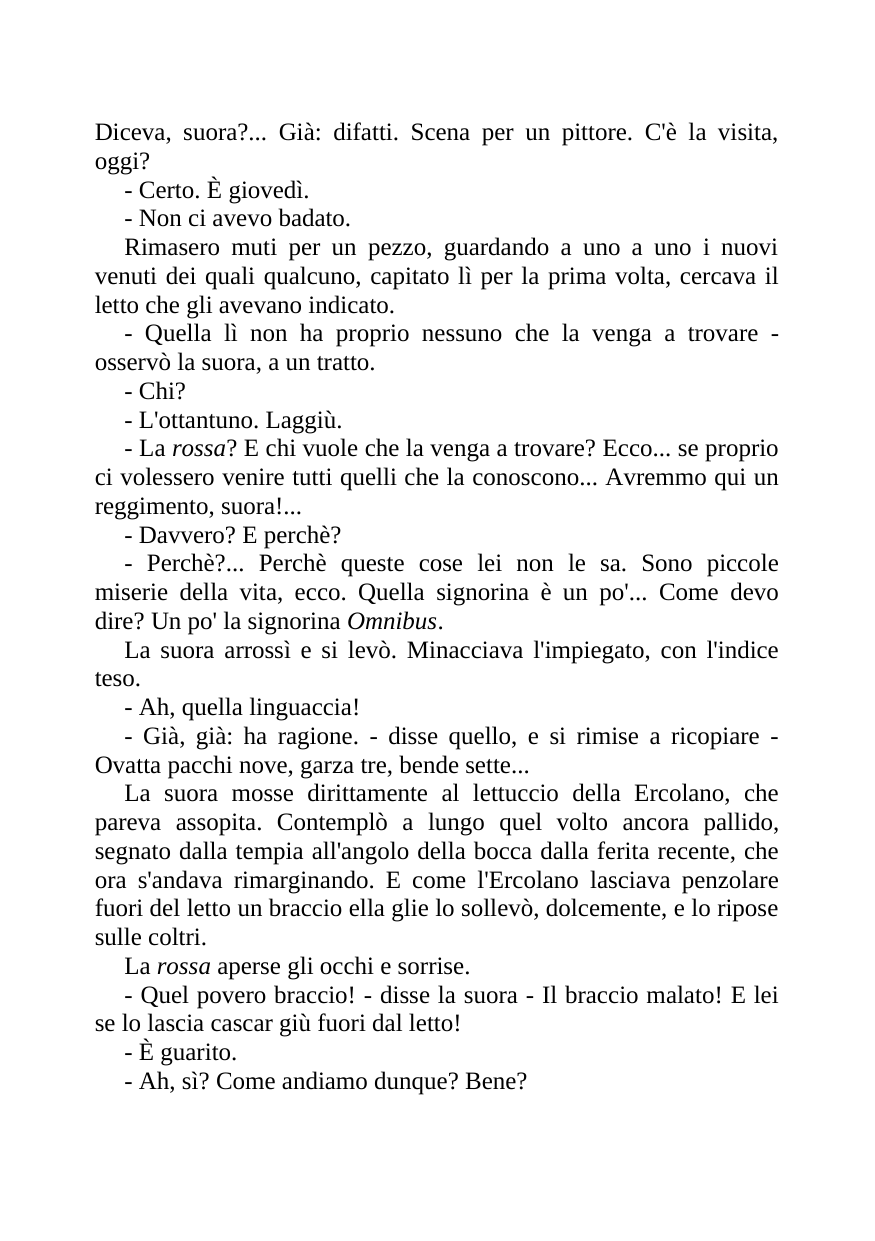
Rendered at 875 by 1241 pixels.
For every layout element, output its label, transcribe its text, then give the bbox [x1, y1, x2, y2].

text Rimasero muti per un pezzo, guardando a uno a uno i nuovi venuti dei quali qualcuno, capitato lì per la prima volta, cercava il letto che gli avevano indicato. [94, 232, 779, 318]
text - La rossa? E chi vuole che la venga a trovare? Ecco... se proprio ci volessero venire tutti quelli che la conoscono... Avremmo qui un reggimento, suora!... [94, 433, 779, 520]
text - Chi? [94, 376, 779, 405]
text La suora mosse dirittamente al lettuccio della Ercolano, che pareva assopita. Contemplò a lungo quel volto ancora pallido, segnato dalla tempia all'angolo della bocca dalla ferita recente, che ora s'andava rimarginando. E come l'Ercolano lasciava penzolare fuori del letto un braccio ella glie lo sollevò, dolcemente, e lo ripose sulle coltri. [94, 778, 779, 951]
text - Ah, sì? Come andiamo dunque? Bene? [94, 1066, 779, 1095]
text - Perchè?... Perchè queste cose lei non le sa. Sono piccole miserie della vita, ecco. Quella signorina è un po'... Come devo dire? Un po' la signorina Omnibus. [94, 548, 779, 635]
text - Davvero? E perchè? [94, 520, 779, 548]
text La suora arrossì e si levò. Minacciava l'impiegato, con l'indice teso. [94, 635, 779, 692]
text - Ah, quella linguaccia! [94, 692, 779, 721]
text - È guarito. [94, 1037, 779, 1066]
text - Certo. È giovedì. [94, 175, 779, 203]
text La rossa aperse gli occhi e sorrise. [94, 951, 779, 980]
text - Quel povero braccio! - disse la suora - Il braccio malato! E lei se lo lascia cascar giù fuori dal letto! [94, 980, 779, 1037]
text - Non ci avevo badato. [94, 203, 779, 232]
text - Già, già: ha ragione. - disse quello, e si rimise a ricopiare - Ovatta pacchi nove, garza tre, bende sette... [94, 721, 779, 778]
text Diceva, suora?... Già: difatti. Scena per un pittore. C'è la visita, oggi? [94, 117, 779, 175]
text - Quella lì non ha proprio nessuno che la venga a trovare - osservò la suora, a un tratto. [94, 318, 779, 376]
text - L'ottantuno. Laggiù. [94, 405, 779, 433]
